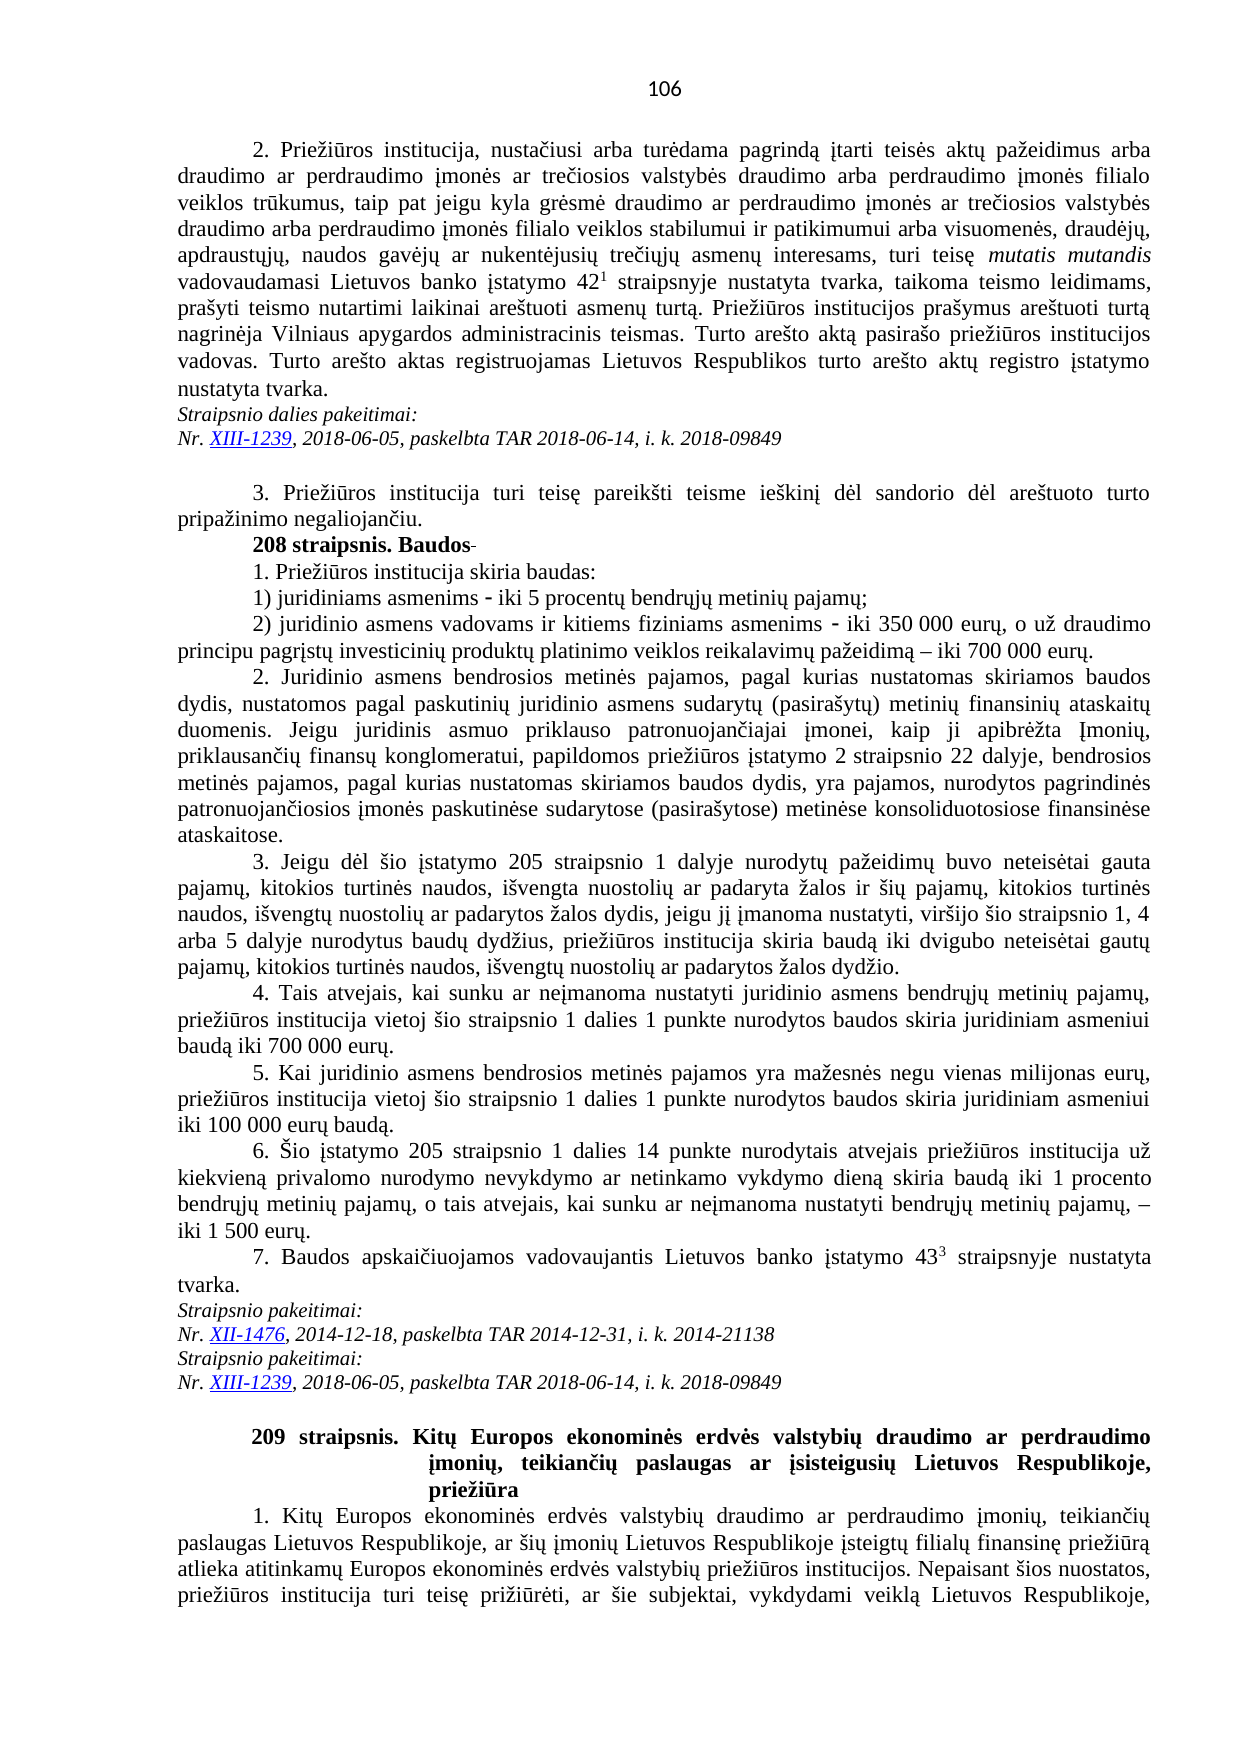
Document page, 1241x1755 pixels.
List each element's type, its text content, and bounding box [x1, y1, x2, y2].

text 1) juridiniams asmenims  iki 5 procentų bendrųjų metinių pajamų; [177, 584, 1152, 611]
text Straipsnio dalies pakeitimai: [177, 402, 1152, 426]
text 4. Tais atvejais, kai sunku ar neįmanoma nustatyti juridinio asmens bendrųjų metinių pajamų, priežiūros institucija vietoj šio straipsnio 1 dalies 1 punkte nurodytos baudos skiria juridiniam asmeniui baudą iki 700 000 eurų. [177, 979, 1152, 1058]
text 3. Jeigu dėl šio įstatymo 205 straipsnio 1 dalyje nurodytų pažeidimų buvo neteisėtai gauta pajamų, kitokios turtinės naudos, išvengta nuostolių ar padaryta žalos ir šių pajamų, kitokios turtinės naudos, išvengtų nuostolių ar padarytos žalos dydis, jeigu jį įmanoma nustatyti, viršijo šio straipsnio 1, 4 arba 5 dalyje nurodytus baudų dydžius, priežiūros institucija skiria baudą iki dvigubo neteisėtai gautų pajamų, kitokios turtinės naudos, išvengtų nuostolių ar padarytos žalos dydžio. [177, 848, 1152, 979]
text 5. Kai juridinio asmens bendrosios metinės pajamos yra mažesnės negu vienas milijonas eurų, priežiūros institucija vietoj šio straipsnio 1 dalies 1 punkte nurodytos baudos skiria juridiniam asmeniui iki 100 000 eurų baudą. [177, 1058, 1152, 1138]
text 6. Šio įstatymo 205 straipsnio 1 dalies 14 punkte nurodytais atvejais priežiūros institucija už kiekvieną privalomo nurodymo nevykdymo ar netinkamo vykdymo dieną skiria baudą iki 1 procento bendrųjų metinių pajamų, o tais atvejais, kai sunku ar neįmanoma nustatyti bendrųjų metinių pajamų, – iki 1 500 eurų. [177, 1138, 1152, 1243]
text 208 straipsnis. Baudos [177, 531, 1152, 558]
text 2. Priežiūros institucija, nustačiusi arba turėdama pagrindą įtarti teisės aktų pažeidimus arba draudimo ar perdraudimo įmonės ar trečiosios valstybės draudimo arba perdraudimo įmonės filialo veiklos trūkumus, taip pat jeigu kyla grėsmė draudimo ar perdraudimo įmonės ar trečiosios valstybės draudimo arba perdraudimo įmonės filialo veiklos stabilumui ir patikimumui arba visuomenės, draudėjų, apdraustųjų, naudos gavėjų ar nukentėjusių trečiųjų asmenų interesams, turi teisę mutatis mutandis vadovaudamasi Lietuvos banko įstatymo 421 straipsnyje nustatyta tvarka, taikoma teismo leidimams, prašyti teismo nutartimi laikinai areštuoti asmenų turtą. Priežiūros institucijos prašymus areštuoti turtą nagrinėja Vilniaus apygardos administracinis teismas. Turto arešto aktą pasirašo priežiūros institucijos vadovas. Turto arešto aktas registruojamas Lietuvos Respublikos turto arešto aktų registro įstatymo nustatyta tvarka. [177, 136, 1152, 402]
text 1. Priežiūros institucija skiria baudas: [177, 558, 1152, 584]
text Nr. XIII-1239, 2018-06-05, paskelbta TAR 2018-06-14, i. k. 2018-09849 [177, 426, 1152, 450]
text Nr. XII-1476, 2014-12-18, paskelbta TAR 2014-12-31, i. k. 2014-21138 [177, 1322, 1152, 1346]
text 2. Juridinio asmens bendrosios metinės pajamos, pagal kurias nustatomas skiriamos baudos dydis, nustatomos pagal paskutinių juridinio asmens sudarytų (pasirašytų) metinių finansinių ataskaitų duomenis. Jeigu juridinis asmuo priklauso patronuojančiajai įmonei, kaip ji apibrėžta Įmonių, priklausančių finansų konglomeratui, papildomos priežiūros įstatymo 2 straipsnio 22 dalyje, bendrosios metinės pajamos, pagal kurias nustatomas skiriamos baudos dydis, yra pajamos, nurodytos pagrindinės patronuojančiosios įmonės paskutinėse sudarytose (pasirašytose) metinėse konsoliduotosiose finansinėse ataskaitose. [177, 663, 1152, 848]
text 3. Priežiūros institucija turi teisę pareikšti teisme ieškinį dėl sandorio dėl areštuoto turto pripažinimo negaliojančiu. [177, 479, 1152, 531]
text 1. Kitų Europos ekonominės erdvės valstybių draudimo ar perdraudimo įmonių, teikiančių paslaugas Lietuvos Respublikoje, ar šių įmonių Lietuvos Respublikoje įsteigtų filialų finansinę priežiūrą atlieka atitinkamų Europos ekonominės erdvės valstybių priežiūros institucijos. Nepaisant šios nuostatos, priežiūros institucija turi teisę prižiūrėti, ar šie subjektai, vykdydami veiklą Lietuvos Respublikoje, [177, 1502, 1152, 1608]
text 2) juridinio asmens vadovams ir kitiems fiziniams asmenims  iki 350 000 eurų, o už draudimo principu pagrįstų investicinių produktų platinimo veiklos reikalavimų pažeidimą – iki 700 000 eurų. [177, 611, 1152, 663]
text Nr. XIII-1239, 2018-06-05, paskelbta TAR 2018-06-14, i. k. 2018-09849 [177, 1370, 1152, 1394]
text 209 straipsnis. Kitų Europos ekonominės erdvės valstybių draudimo ar perdraudimo įmonių, teikiančių paslaugas ar įsisteigusių Lietuvos Respublikoje, priežiūra [251, 1423, 1152, 1502]
text Straipsnio pakeitimai: [177, 1298, 1152, 1322]
text Straipsnio pakeitimai: [177, 1346, 1152, 1370]
text 7. Baudos apskaičiuojamos vadovaujantis Lietuvos banko įstatymo 433 straipsnyje nustatyta tvarka. [177, 1243, 1152, 1298]
